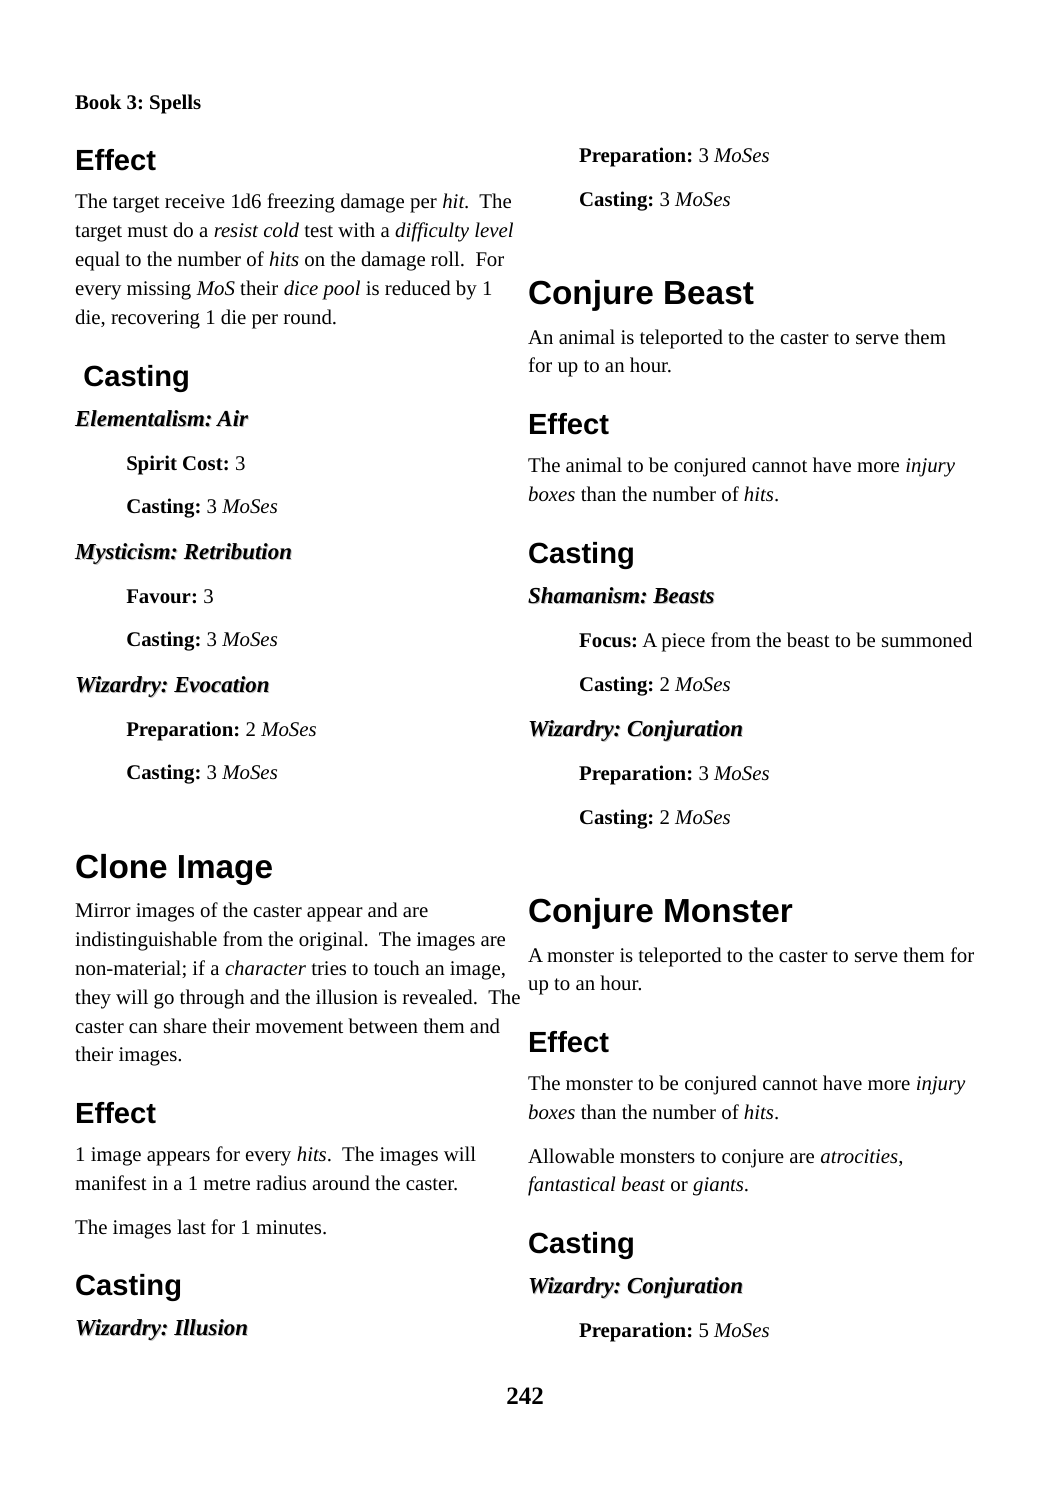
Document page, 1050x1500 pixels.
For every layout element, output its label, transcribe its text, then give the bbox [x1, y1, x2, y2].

text Mysticism: Retribution [75, 538, 522, 564]
text Focus: A piece from the beast to be summoned [579, 628, 975, 652]
subtitle Effect [528, 1025, 975, 1059]
text The animal to be conjured cannot have more injury boxes than the number of hits. [528, 453, 975, 506]
text Mirror images of the caster appear and are indistinguishable from the original. The images are non-material; if a character tries to touch an image, they will go through and the illusion is revealed. The caster can share their movement between them and their images. [75, 898, 522, 1066]
subtitle Casting [75, 359, 522, 392]
text Wizardry: Conjuration [528, 1272, 975, 1299]
text Allowable monsters to conjure are atrocities, fantastical beast or giants. [528, 1143, 975, 1196]
text The images last for 1 minutes. [75, 1214, 522, 1239]
subtitle Casting [528, 536, 975, 569]
subtitle Conjure Beast [528, 274, 975, 312]
subtitle Conjure Monster [528, 892, 975, 930]
text Preparation: 3 MoSes [579, 143, 975, 167]
text An animal is teleported to the caster to serve them for up to an hour. [528, 324, 975, 377]
subtitle Effect [528, 407, 975, 441]
text Elementalism: Air [75, 405, 522, 431]
text The monster to be conjured cannot have more injury boxes than the number of hits. [528, 1071, 975, 1124]
text Casting: 3 MoSes [126, 760, 522, 784]
text The target receive 1d6 freezing damage per hit. The target must do a resist cold test with a difficulty level equal to the number of hits on the damage roll. For every missing MoS their dice pool is reduced by 1 die, recovering 1 die per round. [75, 189, 522, 329]
text Preparation: 3 MoSes [579, 761, 975, 785]
text Wizardry: Conjuration [528, 715, 975, 741]
subtitle Casting [75, 1268, 522, 1302]
text Casting: 3 MoSes [126, 627, 522, 651]
text Casting: 3 MoSes [579, 187, 975, 211]
text Casting: 3 MoSes [126, 494, 522, 518]
subtitle Effect [75, 143, 522, 177]
text Wizardry: Illusion [75, 1314, 522, 1341]
text Casting: 2 MoSes [579, 672, 975, 696]
text Wizardry: Evocation [75, 671, 522, 697]
text Preparation: 2 MoSes [126, 717, 522, 741]
text A monster is teleported to the caster to serve them for up to an hour. [528, 942, 975, 995]
text Casting: 2 MoSes [579, 805, 975, 829]
subtitle Effect [75, 1096, 522, 1130]
text Preparation: 5 MoSes [579, 1318, 975, 1342]
text Shamanism: Beasts [528, 582, 975, 608]
subtitle Clone Image [75, 847, 522, 886]
text 1 image appears for every hits. The images will manifest in a 1 metre radius around the caster. [75, 1142, 522, 1195]
text Spirit Cost: 3 [126, 451, 522, 475]
subtitle Casting [528, 1226, 975, 1260]
text Favour: 3 [126, 584, 522, 608]
